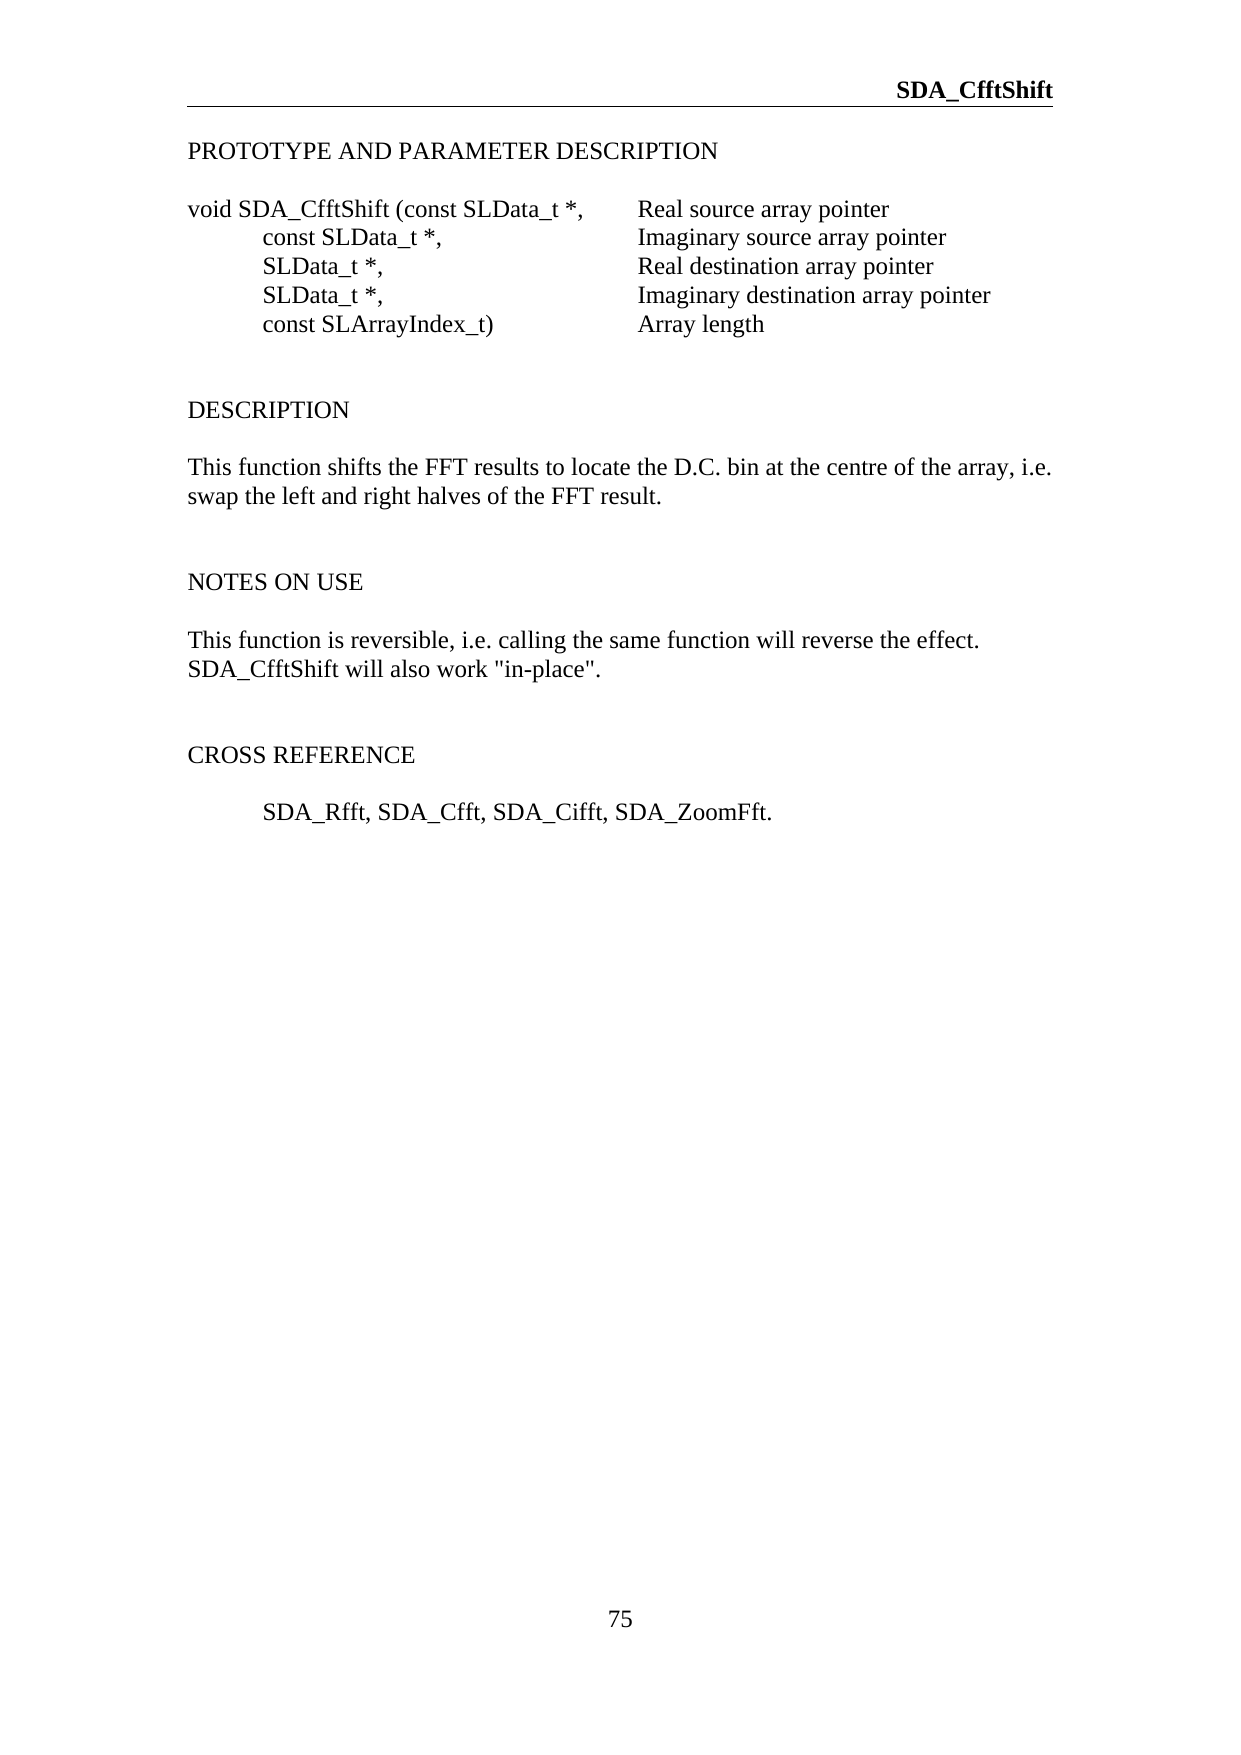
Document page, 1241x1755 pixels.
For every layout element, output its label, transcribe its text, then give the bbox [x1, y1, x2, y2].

text PROTOTYPE AND PARAMETER DESCRIPTION [187, 136, 1053, 165]
text void SDA_CfftShift (const SLData_t *, Real source array pointer [187, 194, 1053, 222]
text CROSS REFERENCE [187, 740, 1053, 769]
text This function is reversible, i.e. calling the same function will reverse the effect. SDA_CfftShift will also work "in-place". [187, 625, 1053, 682]
text This function shifts the FFT results to locate the D.C. bin at the centre of the array, i.e. swap the left and right halves of the FFT result. [187, 452, 1053, 510]
text SDA_Rfft, SDA_Cfft, SDA_Cifft, SDA_ZoomFft. [187, 797, 1053, 826]
subtitle SDA_CfftShift [187, 75, 1053, 106]
text const SLArrayIndex_t) Array length [187, 309, 1053, 337]
text DESCRIPTION [187, 395, 1053, 424]
text const SLData_t *, Imaginary source array pointer [187, 222, 1053, 251]
text SLData_t *, Real destination array pointer [187, 251, 1053, 280]
text NOTES ON USE [187, 567, 1053, 596]
text SLData_t *, Imaginary destination array pointer [187, 280, 1053, 309]
